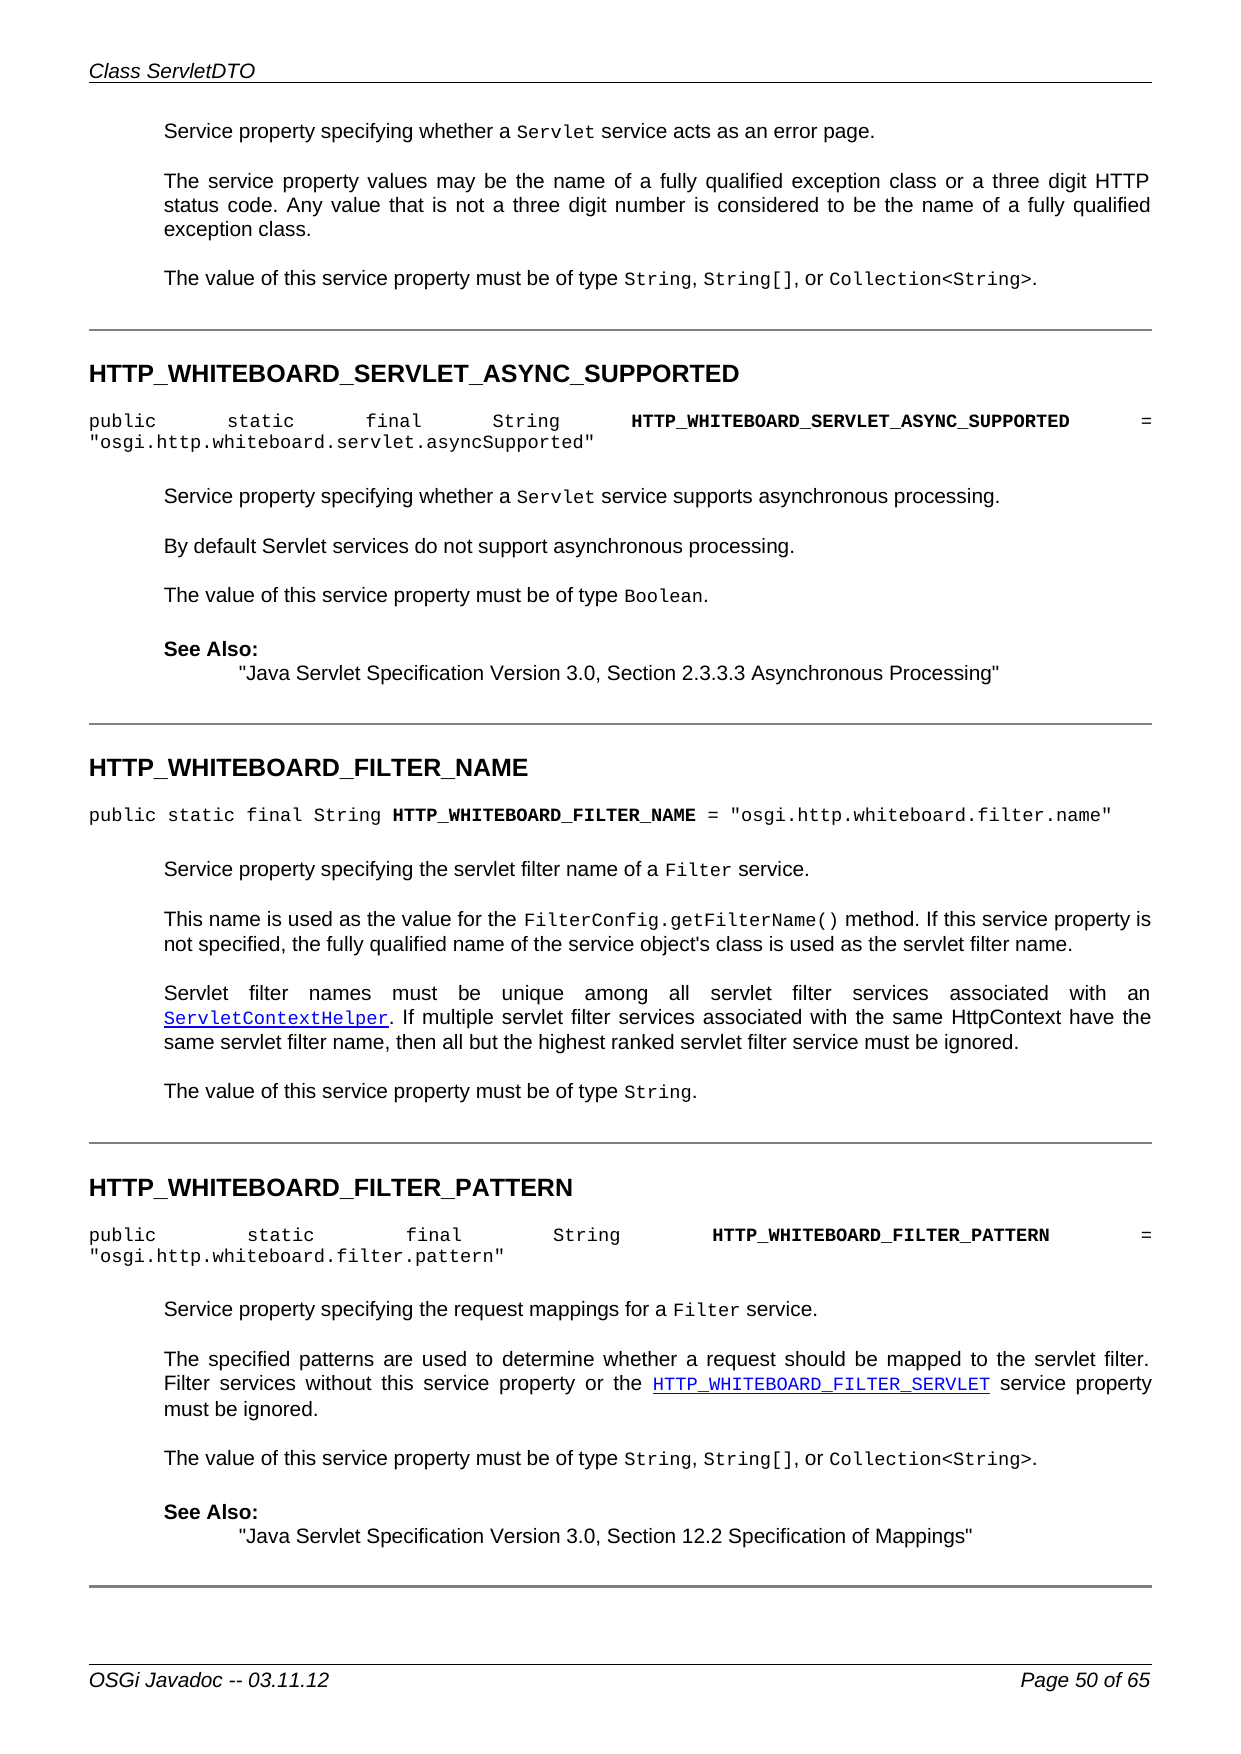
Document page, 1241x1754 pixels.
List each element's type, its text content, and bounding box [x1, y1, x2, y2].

text The specified patterns are used to determine whether a request should be mapped to the servlet filter. Filter services without this service property or the HTTP_WHITEBOARD_FILTER_SERVLET service property must be ignored. [163, 1347, 1152, 1420]
text The value of this service property must be of type String, String[], or Collection<String>. [163, 266, 1152, 291]
text See Also: [163, 637, 1152, 661]
text public static final String HTTP_WHITEBOARD_FILTER_NAME = "osgi.http.whiteboard.filter.name" [88, 806, 1152, 827]
text See Also: [163, 1500, 1152, 1524]
text By default Servlet services do not support asynchronous processing. [163, 534, 1152, 558]
text "Java Servlet Specification Version 3.0, Section 12.2 Specification of Mappings" [238, 1524, 1152, 1548]
text The value of this service property must be of type String, String[], or Collection<String>. [163, 1445, 1152, 1471]
text The service property values may be the name of a fully qualified exception class or a three digit HTTP status code. Any value that is not a three digit number is considered to be the name of a fully qualified exception class. [163, 169, 1152, 241]
subtitle HTTP_WHITEBOARD_SERVLET_ASYNC_SUPPORTED [88, 359, 1152, 388]
text Service property specifying the servlet filter name of a Filter service. [163, 857, 1152, 882]
text public static final String HTTP_WHITEBOARD_SERVLET_ASYNC_SUPPORTED = "osgi.http.whiteboard.servlet.asyncSupported" [88, 412, 1152, 454]
text This name is used as the value for the FilterConfig.getFilterName() method. If this service property is not specified, the fully qualified name of the service object's class is used as the servlet filter name. [163, 907, 1152, 956]
subtitle HTTP_WHITEBOARD_FILTER_NAME [88, 753, 1152, 782]
text "Java Servlet Specification Version 3.0, Section 2.3.3.3 Asynchronous Processing" [238, 661, 1152, 685]
text The value of this service property must be of type String. [163, 1079, 1152, 1104]
text The value of this service property must be of type Boolean. [163, 583, 1152, 608]
text Service property specifying whether a Servlet service acts as an error page. [163, 118, 1152, 144]
text Service property specifying the request mappings for a Filter service. [163, 1297, 1152, 1322]
text Service property specifying whether a Servlet service supports asynchronous processing. [163, 483, 1152, 509]
text public static final String HTTP_WHITEBOARD_FILTER_PATTERN = "osgi.http.whiteboard.filter.pattern" [88, 1225, 1152, 1268]
subtitle HTTP_WHITEBOARD_FILTER_PATTERN [88, 1172, 1152, 1201]
text Servlet filter names must be unique among all servlet filter services associated with an ServletContextHelper. If multiple servlet filter services associated with the same HttpContext have the same servlet filter name, then all but the highest ranked servlet filter service must be ignored. [163, 981, 1152, 1054]
